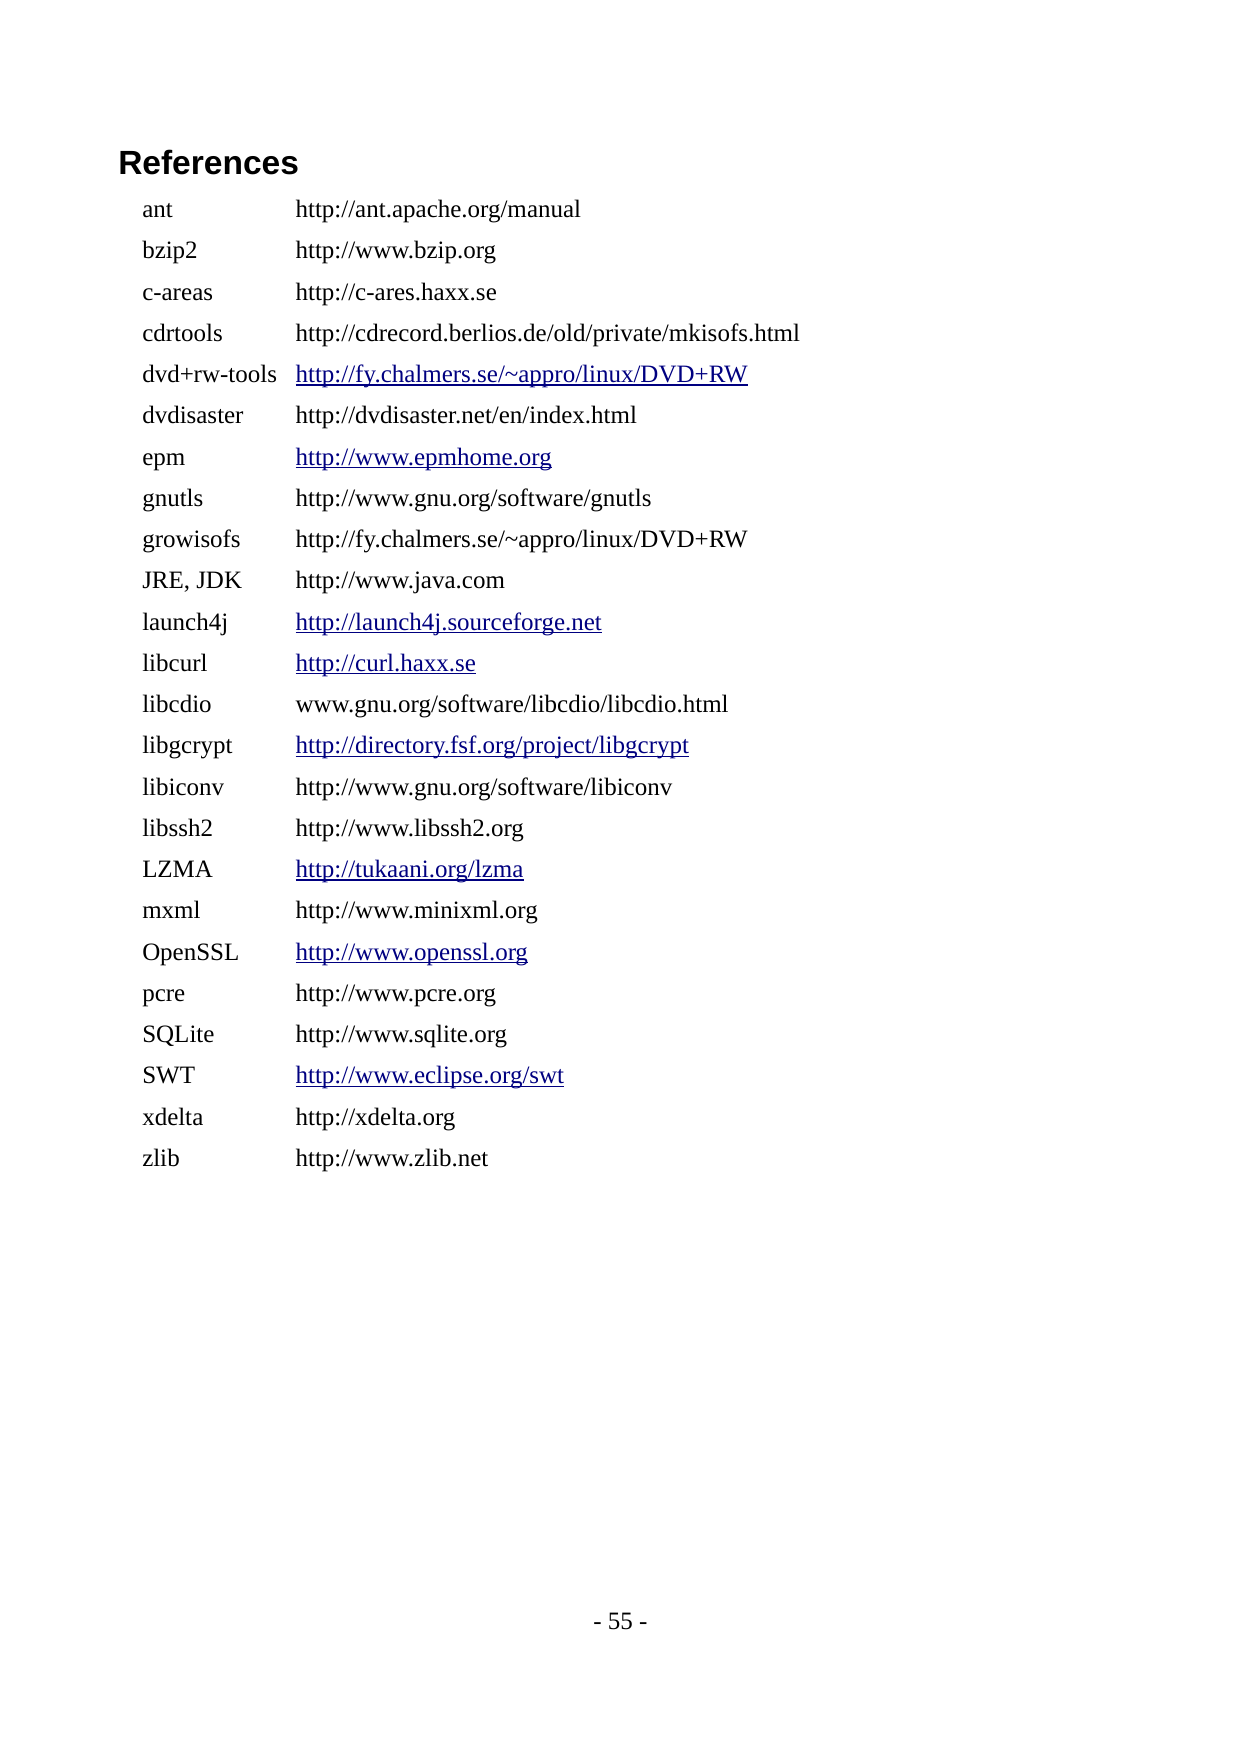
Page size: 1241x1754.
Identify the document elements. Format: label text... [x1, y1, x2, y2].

text SQLite http://www.sqlite.org [118, 1019, 1122, 1048]
text SWT http://www.eclipse.org/swt [118, 1061, 1122, 1089]
text dvd+rw-tools http://fy.chalmers.se/~appro/linux/DVD+RW [118, 359, 1122, 388]
text growisofs http://fy.chalmers.se/~appro/linux/DVD+RW [118, 524, 1122, 553]
text epm http://www.epmhome.org [118, 442, 1122, 471]
text launch4j http://launch4j.sourceforge.net [118, 607, 1122, 636]
text JRE, JDK http://www.java.com [118, 566, 1122, 594]
text bzip2 http://www.bzip.org [118, 236, 1122, 264]
text mxml http://www.minixml.org [118, 896, 1122, 924]
text gnutls http://www.gnu.org/software/gnutls [118, 483, 1122, 512]
text pcre http://www.pcre.org [118, 978, 1122, 1007]
text libiconv http://www.gnu.org/software/libiconv [118, 772, 1122, 801]
text ant http://ant.apache.org/manual [118, 194, 1122, 223]
text libcdio www.gnu.org/software/libcdio/libcdio.html [118, 689, 1122, 718]
text libssh2 http://www.libssh2.org [118, 813, 1122, 842]
subtitle References [118, 143, 1122, 182]
text zlib http://www.zlib.net [118, 1143, 1122, 1172]
text xdelta http://xdelta.org [118, 1102, 1122, 1131]
text c-areas http://c-ares.haxx.se [118, 277, 1122, 306]
text libcurl http://curl.haxx.se [118, 648, 1122, 677]
text OpenSSL http://www.openssl.org [118, 937, 1122, 966]
text cdrtools http://cdrecord.berlios.de/old/private/mkisofs.html [118, 318, 1122, 347]
text dvdisaster http://dvdisaster.net/en/index.html [118, 401, 1122, 429]
text LZMA http://tukaani.org/lzma [118, 854, 1122, 883]
text libgcrypt http://directory.fsf.org/project/libgcrypt [118, 731, 1122, 759]
